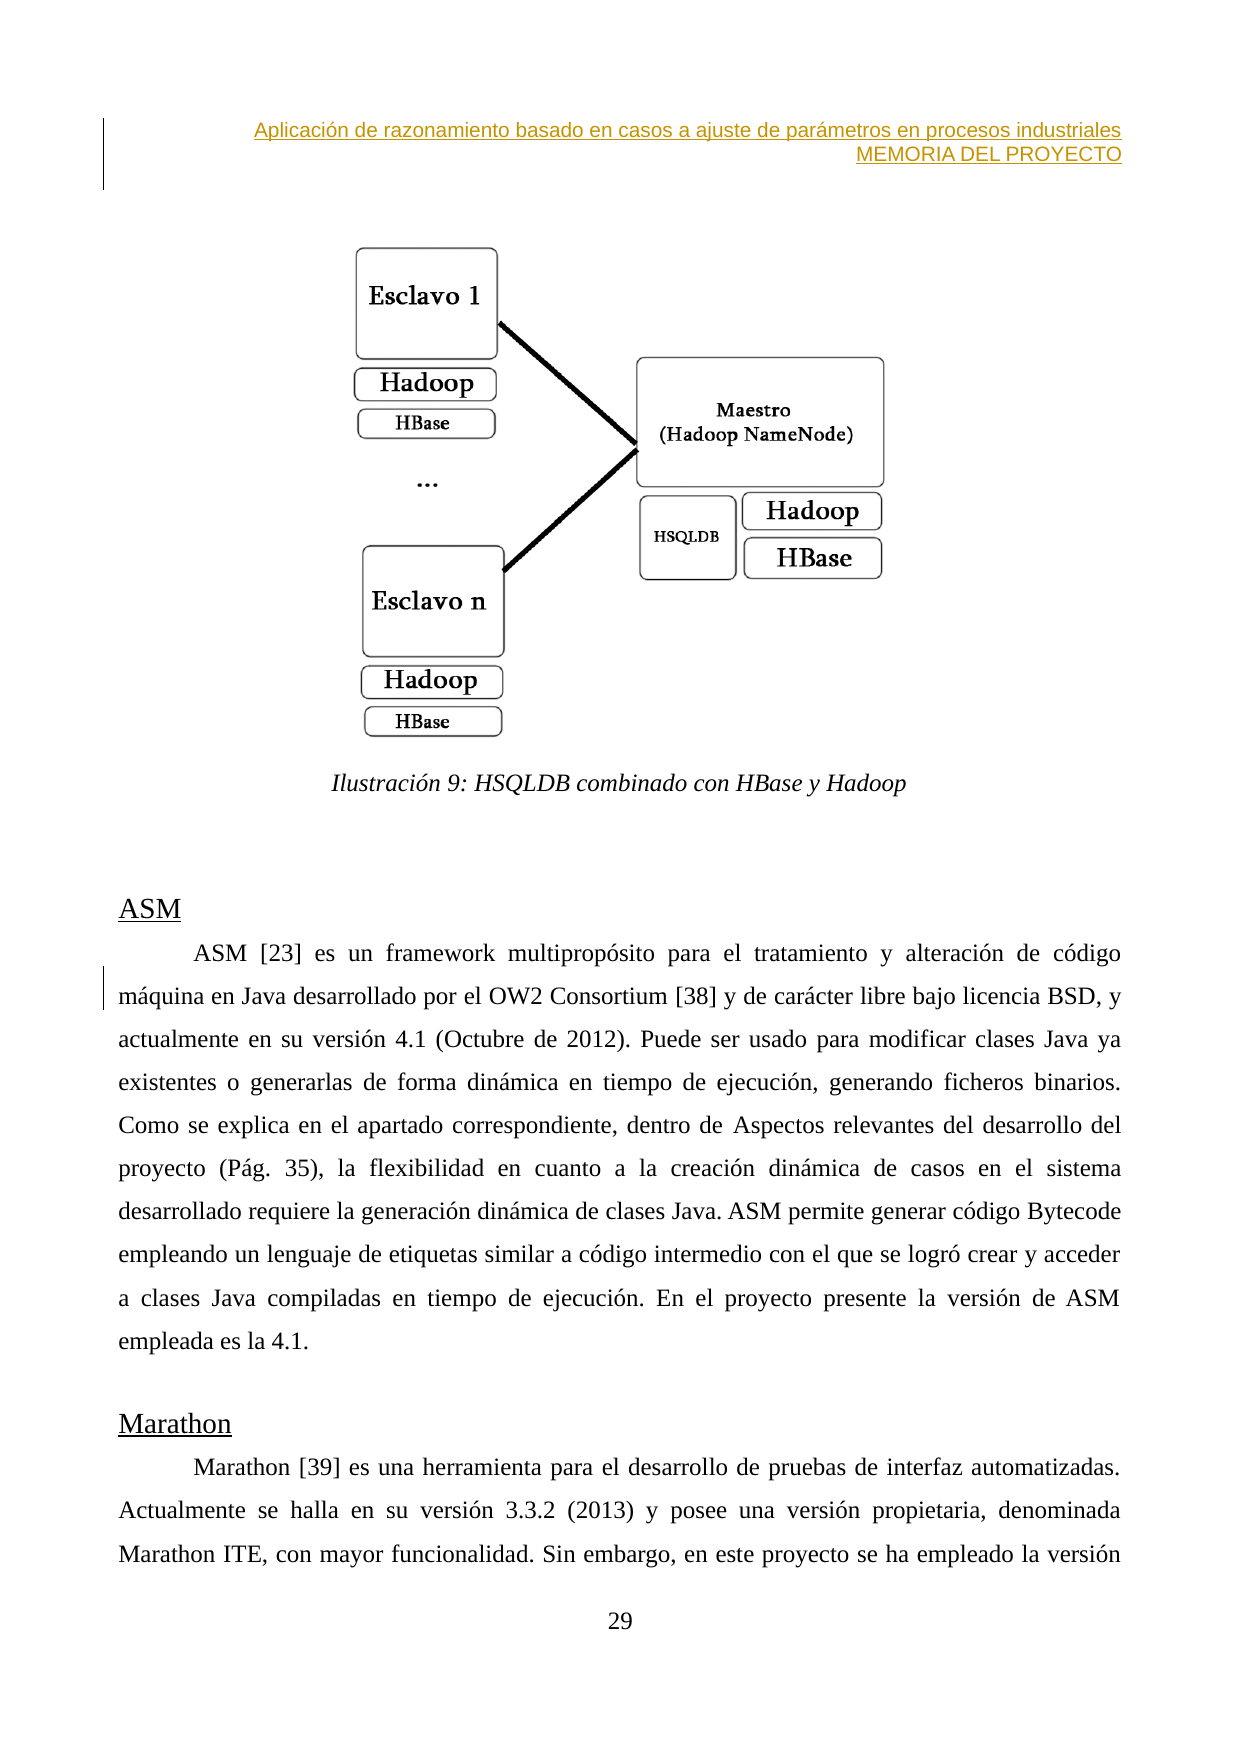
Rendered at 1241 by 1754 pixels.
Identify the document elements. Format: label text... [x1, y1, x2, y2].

subtitle Marathon [118, 1406, 1122, 1440]
subtitle ASM [118, 892, 1122, 925]
text Marathon [39] es una herramienta para el desarrollo de pruebas de interfaz automatizadas. Actualmente se halla en su versión 3.3.2 (2013) y posee una versión propietaria, denominada Marathon ITE, con mayor funcionalidad. Sin embargo, en este proyecto se ha empleado la versión [118, 1452, 1122, 1567]
text Ilustración 9: HSQLDB combinado con HBase y Hadoop [300, 768, 940, 797]
picture [317, 226, 926, 768]
text ASM [23] es un framework multipropósito para el tratamiento y alteración de código máquina en Java desarrollado por el OW2 Consortium [38] y de carácter libre bajo licencia BSD, y actualmente en su versión 4.1 (Octubre de 2012). Puede ser usado para modificar clases Java ya existentes o generarlas de forma dinámica en tiempo de ejecución, generando ficheros binarios. Como se explica en el apartado correspondiente, dentro de Aspectos relevantes del desarrollo del proyecto (Pág. 35), la flexibilidad en cuanto a la creación dinámica de casos en el sistema desarrollado requiere la generación dinámica de clases Java. ASM permite generar código Bytecode empleando un lenguaje de etiquetas similar a código intermedio con el que se logró crear y acceder a clases Java compiladas en tiempo de ejecución. En el proyecto presente la versión de ASM empleada es la 4.1. [118, 938, 1122, 1354]
